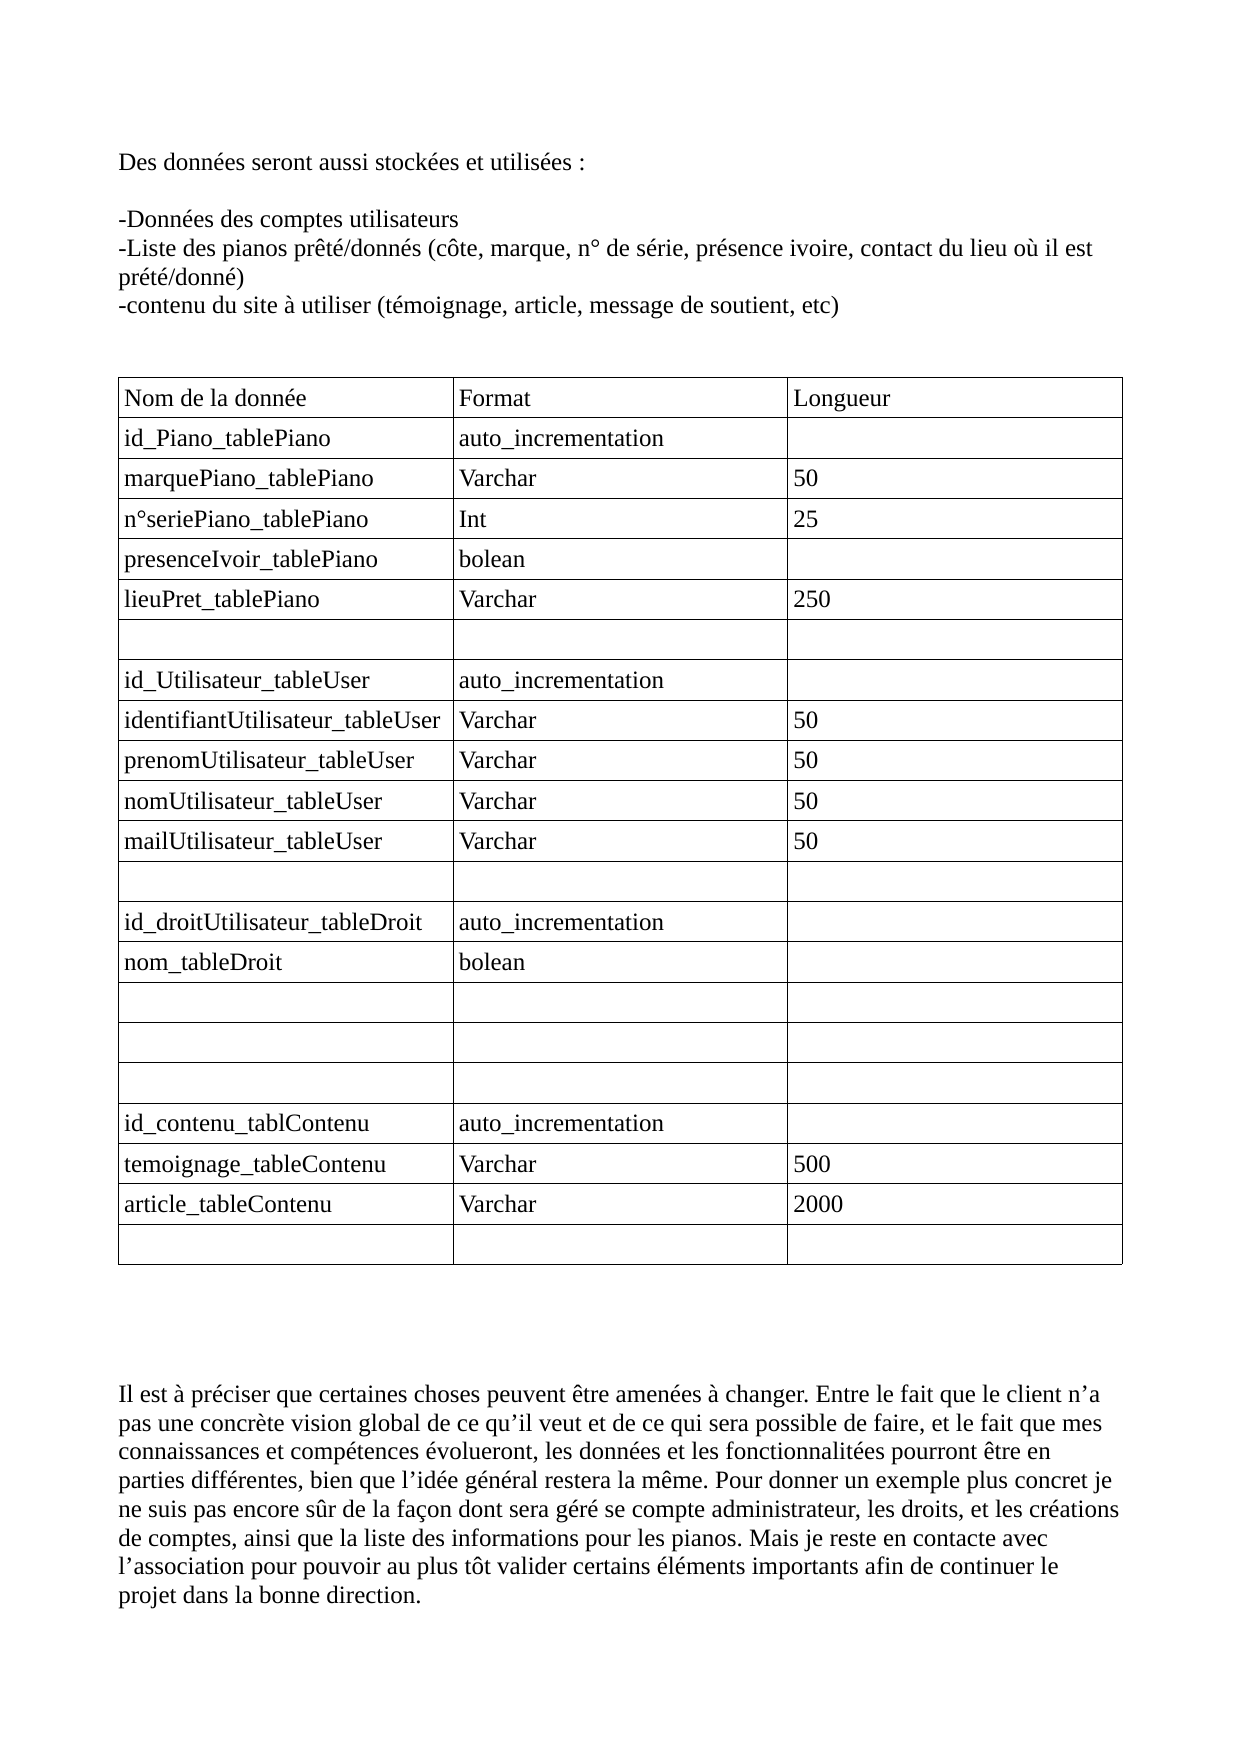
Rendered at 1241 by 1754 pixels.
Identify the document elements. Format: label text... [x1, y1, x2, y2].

table_cell Int [454, 499, 787, 538]
text -Données des comptes utilisateurs [118, 204, 1122, 233]
table_cell [454, 1225, 787, 1264]
table_cell bolean [454, 942, 787, 982]
text -Liste des pianos prêté/donnés (côte, marque, n° de série, présence ivoire, contact du lieu où il est prété/donné) [118, 233, 1122, 291]
table_cell [788, 902, 1122, 941]
table_cell id_droitUtilisateur_tableDroit [119, 902, 453, 941]
table_cell 50 [788, 741, 1122, 780]
table_cell [788, 1023, 1122, 1062]
table_cell [454, 1023, 787, 1062]
text Des données seront aussi stockées et utilisées : [118, 147, 1122, 204]
table_cell prenomUtilisateur_tableUser [119, 741, 453, 780]
table_cell Varchar [454, 1144, 787, 1183]
table_cell auto_incrementation [454, 1104, 787, 1143]
table_cell Varchar [454, 1184, 787, 1223]
table_cell lieuPret_tablePiano [119, 580, 453, 619]
table_cell 500 [788, 1144, 1122, 1183]
table_cell Varchar [454, 781, 787, 820]
table_cell 50 [788, 701, 1122, 740]
table_cell marquePiano_tablePiano [119, 459, 453, 498]
table_cell 50 [788, 821, 1122, 861]
table_cell [454, 620, 787, 659]
table_cell auto_incrementation [454, 902, 787, 941]
table_cell Varchar [454, 701, 787, 740]
table_header Format [454, 378, 787, 417]
table_header Longueur [788, 378, 1122, 417]
text Il est à préciser que certaines choses peuvent être amenées à changer. Entre le fait que le client n’a pas une concrète vision global de ce qu’il veut et de ce qui sera possible de faire, et le fait que mes connaissances et compétences évolueront, les données et les fonctionnalitées pourront être en parties différentes, bien que l’idée général restera la même. Pour donner un exemple plus concret je ne suis pas encore sûr de la façon dont sera géré se compte administrateur, les droits, et les créations de comptes, ainsi que la liste des informations pour les pianos. Mais je reste en contacte avec l’association pour pouvoir au plus tôt valider certains éléments importants afin de continuer le projet dans la bonne direction. [118, 1379, 1122, 1609]
table_cell Varchar [454, 741, 787, 780]
table_cell nomUtilisateur_tableUser [119, 781, 453, 820]
table_cell [788, 1104, 1122, 1143]
table_cell [119, 620, 453, 659]
table_cell [788, 1225, 1122, 1264]
table_cell [119, 983, 453, 1022]
table_cell [119, 1225, 453, 1264]
table_cell id_Utilisateur_tableUser [119, 660, 453, 699]
table_cell 2000 [788, 1184, 1122, 1223]
table_cell nom_tableDroit [119, 942, 453, 982]
table_header id_Piano_tablePiano [119, 418, 453, 458]
table_cell Varchar [454, 580, 787, 619]
table_cell Varchar [454, 459, 787, 498]
table_cell [454, 1063, 787, 1103]
table_cell [788, 862, 1122, 901]
table_cell 50 [788, 781, 1122, 820]
table_cell [788, 1063, 1122, 1103]
table_cell [454, 983, 787, 1022]
table_cell auto_incrementation [454, 660, 787, 699]
table_cell 50 [788, 459, 1122, 498]
table_header Nom de la donnée [119, 378, 453, 417]
table_cell [788, 942, 1122, 982]
table_cell identifiantUtilisateur_tableUser [119, 701, 453, 740]
table_cell 250 [788, 580, 1122, 619]
table_cell article_tableContenu [119, 1184, 453, 1223]
table_cell [788, 620, 1122, 659]
table_cell presenceIvoir_tablePiano [119, 539, 453, 578]
table_header auto_incrementation [454, 418, 787, 458]
table_cell bolean [454, 539, 787, 578]
table_cell [119, 1023, 453, 1062]
table_cell [788, 983, 1122, 1022]
table_cell [788, 660, 1122, 699]
table_cell n°seriePiano_tablePiano [119, 499, 453, 538]
table_cell [119, 1063, 453, 1103]
table_cell mailUtilisateur_tableUser [119, 821, 453, 861]
table_cell id_contenu_tablContenu [119, 1104, 453, 1143]
text -contenu du site à utiliser (témoignage, article, message de soutient, etc) [118, 291, 1122, 319]
table_header [788, 418, 1122, 458]
table_cell [454, 862, 787, 901]
table_cell temoignage_tableContenu [119, 1144, 453, 1183]
table_cell Varchar [454, 821, 787, 861]
table_cell 25 [788, 499, 1122, 538]
table_cell [788, 539, 1122, 578]
table_cell [119, 862, 453, 901]
